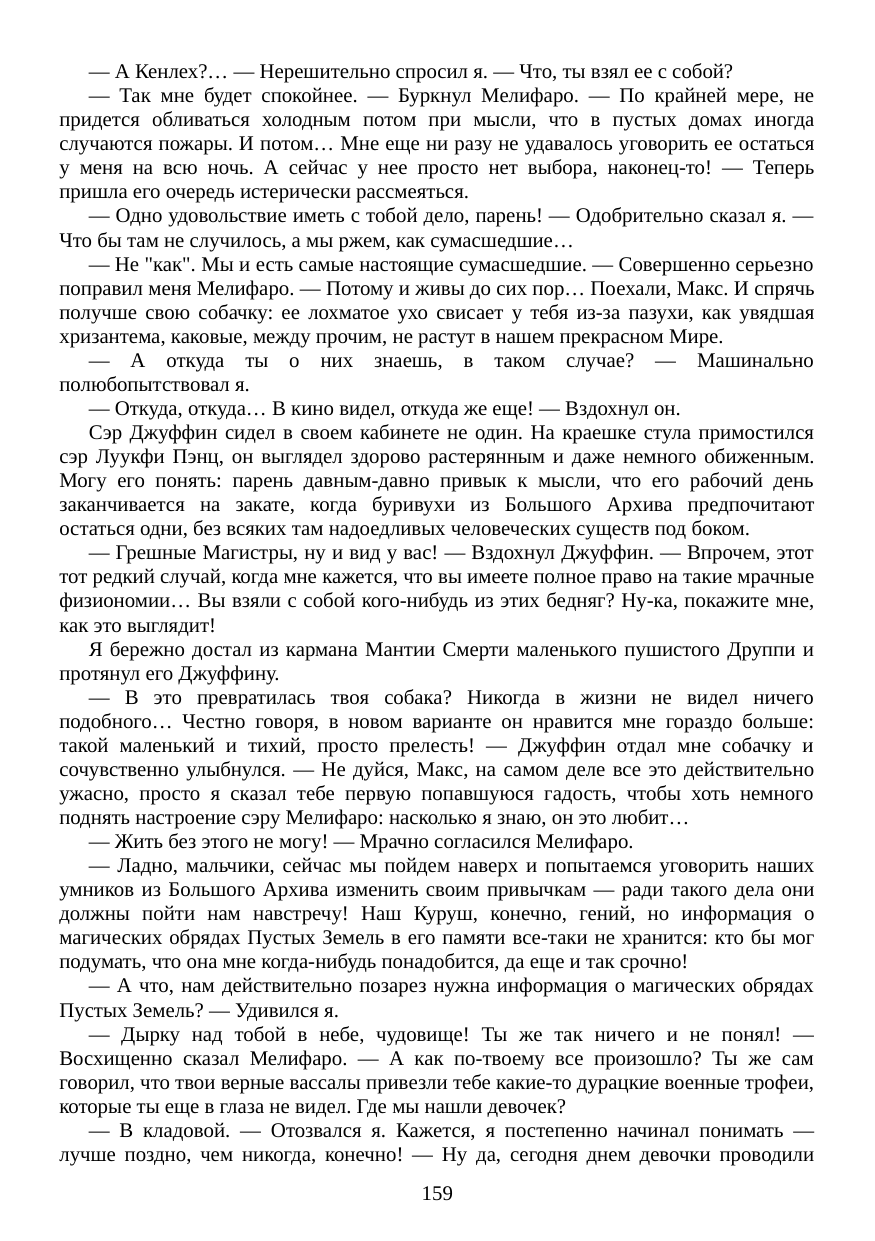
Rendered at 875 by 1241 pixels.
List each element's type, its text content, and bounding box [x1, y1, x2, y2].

text Сэр Джуффин сидел в своем кабинете не один. На краешке стула примостился сэр Луукфи Пэнц, он выглядел здорово растерянным и даже немного обиженным. Могу его понять: парень давным-давно привык к мысли, что его рабочий день заканчивается на закате, когда буривухи из Большого Архива предпочитают остаться одни, без всяких там надоедливых человеческих существ под боком. [59, 420, 815, 540]
text — А Кенлех?… — Нерешительно спросил я. — Что, ты взял ее с собой? [59, 59, 815, 83]
text — Не "как". Мы и есть самые настоящие сумасшедшие. — Совершенно серьезно поправил меня Мелифаро. — Потому и живы до сих пор… Поехали, Макс. И спрячь получше свою собачку: ее лохматое ухо свисает у тебя из-за пазухи, как увядшая хризантема, каковые, между прочим, не растут в нашем прекрасном Мире. [59, 252, 815, 348]
text — А откуда ты о них знаешь, в таком случае? — Машинально полюбопытствовал я. [59, 348, 815, 396]
text — Жить без этого не могу! — Мрачно согласился Мелифаро. [59, 829, 815, 853]
text — Ладно, мальчики, сейчас мы пойдем наверх и попытаемся уговорить наших умников из Большого Архива изменить своим привычкам — ради такого дела они должны пойти нам навстречу! Наш Куруш, конечно, гений, но информация о магических обрядах Пустых Земель в его памяти все-таки не хранится: кто бы мог подумать, что она мне когда-нибудь понадобится, да еще и так срочно! [59, 853, 815, 973]
text — А что, нам действительно позарез нужна информация о магических обрядах Пустых Земель? — Удивился я. [59, 973, 815, 1022]
text Я бережно достал из кармана Мантии Смерти маленького пушистого Друппи и протянул его Джуффину. [59, 637, 815, 685]
text — Одно удовольствие иметь с тобой дело, парень! — Одобрительно сказал я. — Что бы там не случилось, а мы ржем, как сумасшедшие… [59, 203, 815, 252]
text — Так мне будет спокойнее. — Буркнул Мелифаро. — По крайней мере, не придется обливаться холодным потом при мысли, что в пустых домах иногда случаются пожары. И потом… Мне еще ни разу не удавалось уговорить ее остаться у меня на всю ночь. А сейчас у нее просто нет выбора, наконец-то! — Теперь пришла его очередь истерически рассмеяться. [59, 83, 815, 203]
text — Откуда, откуда… В кино видел, откуда же еще! — Вздохнул он. [59, 396, 815, 420]
text — Дырку над тобой в небе, чудовище! Ты же так ничего и не понял! — Восхищенно сказал Мелифаро. — А как по-твоему все произошло? Ты же сам говорил, что твои верные вассалы привезли тебе какие-то дурацкие военные трофеи, которые ты еще в глаза не видел. Где мы нашли девочек? [59, 1022, 815, 1118]
text — В кладовой. — Отозвался я. Кажется, я постепенно начинал понимать — лучше поздно, чем никогда, конечно! — Ну да, сегодня днем девочки проводили [59, 1118, 815, 1166]
text — В это превратилась твоя собака? Никогда в жизни не видел ничего подобного… Честно говоря, в новом варианте он нравится мне гораздо больше: такой маленький и тихий, просто прелесть! — Джуффин отдал мне собачку и сочувственно улыбнулся. — Не дуйся, Макс, на самом деле все это действительно ужасно, просто я сказал тебе первую попавшуюся гадость, чтобы хоть немного поднять настроение сэру Мелифаро: насколько я знаю, он это любит… [59, 685, 815, 829]
text — Грешные Магистры, ну и вид у вас! — Вздохнул Джуффин. — Впрочем, этот тот редкий случай, когда мне кажется, что вы имеете полное право на такие мрачные физиономии… Вы взяли с собой кого-нибудь из этих бедняг? Ну-ка, покажите мне, как это выглядит! [59, 540, 815, 637]
